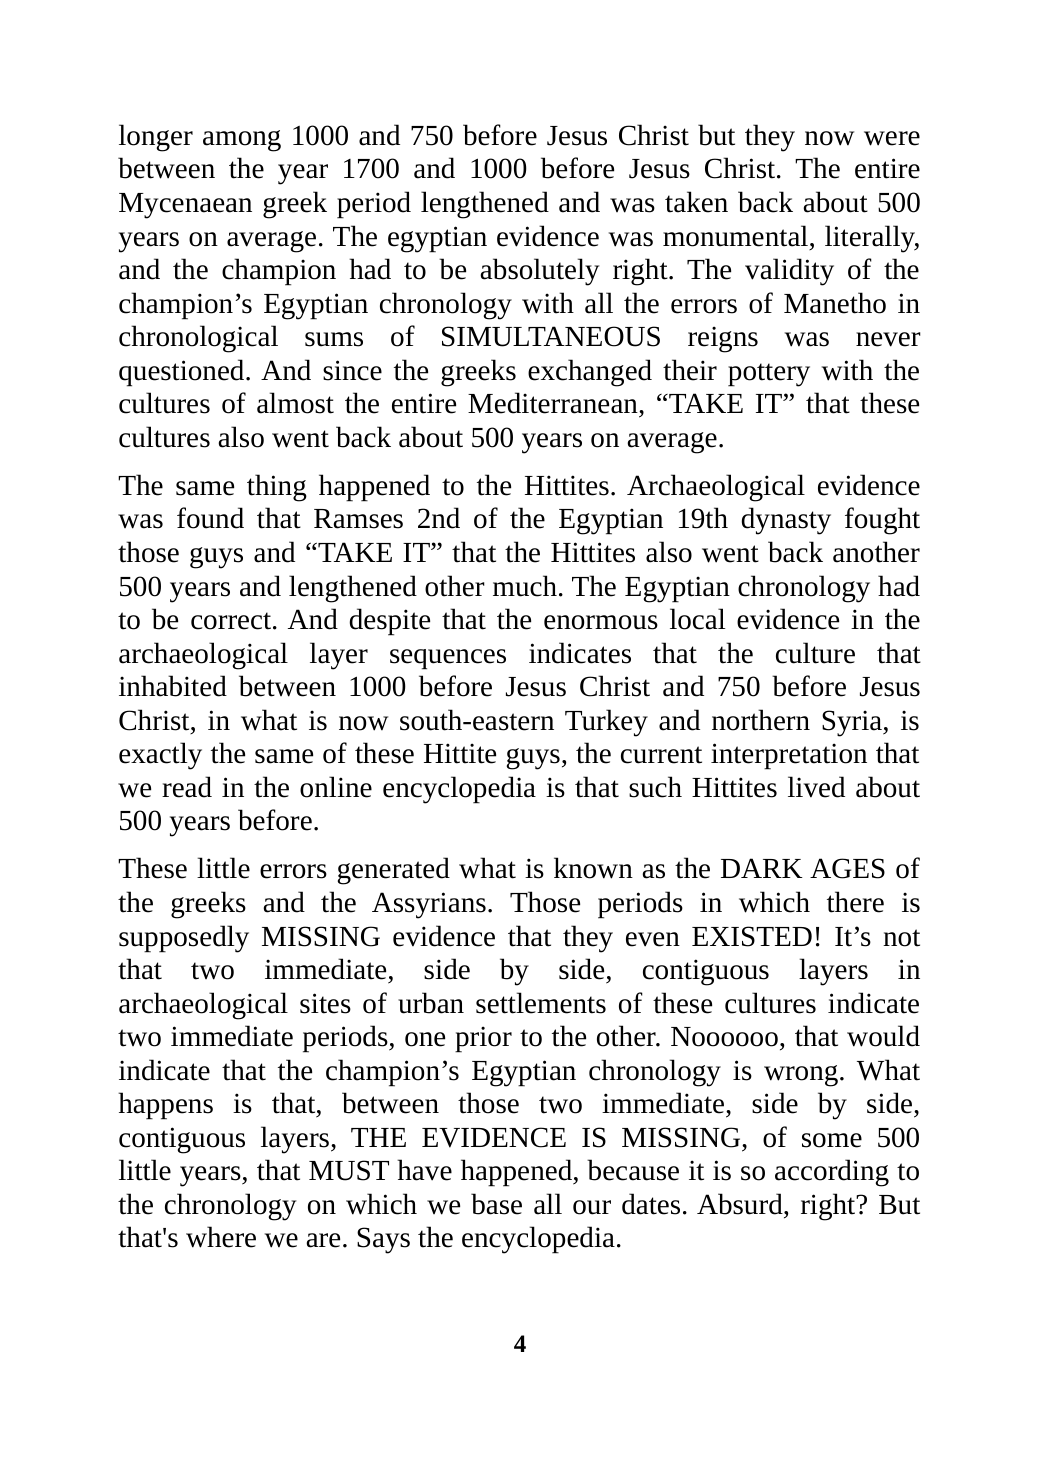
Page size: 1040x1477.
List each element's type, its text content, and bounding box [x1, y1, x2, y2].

text The same thing happened to the Hittites. Archaeological evidence was found that Ramses 2nd of the Egyptian 19th dynasty fought those guys and “TAKE IT” that the Hittites also went back another 500 years and lengthened other much. The Egyptian chronology had to be correct. And despite that the enormous local evidence in the archaeological layer sequences indicates that the culture that inhabited between 1000 before Jesus Christ and 750 before Jesus Christ, in what is now south-eastern Turkey and northern Syria, is exactly the same of these Hittite guys, the current interpretation that we read in the online encyclopedia is that such Hittites lived about 500 years before. [118, 468, 921, 837]
text These little errors generated what is known as the DARK AGES of the greeks and the Assyrians. Those periods in which there is supposedly MISSING evidence that they even EXISTED! It’s not that two immediate, side by side, contiguous layers in archaeological sites of urban settlements of these cultures indicate two immediate periods, one prior to the other. Noooooo, that would indicate that the champion’s Egyptian chronology is wrong. What happens is that, between those two immediate, side by side, contiguous layers, THE EVIDENCE IS MISSING, of some 500 little years, that MUST have happened, because it is so according to the chronology on which we base all our dates. Absurd, right? But that's where we are. Says the encyclopedia. [118, 852, 921, 1254]
text longer among 1000 and 750 before Jesus Christ but they now were between the year 1700 and 1000 before Jesus Christ. The entire Mycenaean greek period lengthened and was taken back about 500 years on average. The egyptian evidence was monumental, literally, and the champion had to be absolutely right. The validity of the champion’s Egyptian chronology with all the errors of Manetho in chronological sums of SIMULTANEOUS reigns was never questioned. And since the greeks exchanged their pottery with the cultures of almost the entire Mediterranean, “TAKE IT” that these cultures also went back about 500 years on average. [118, 118, 921, 453]
